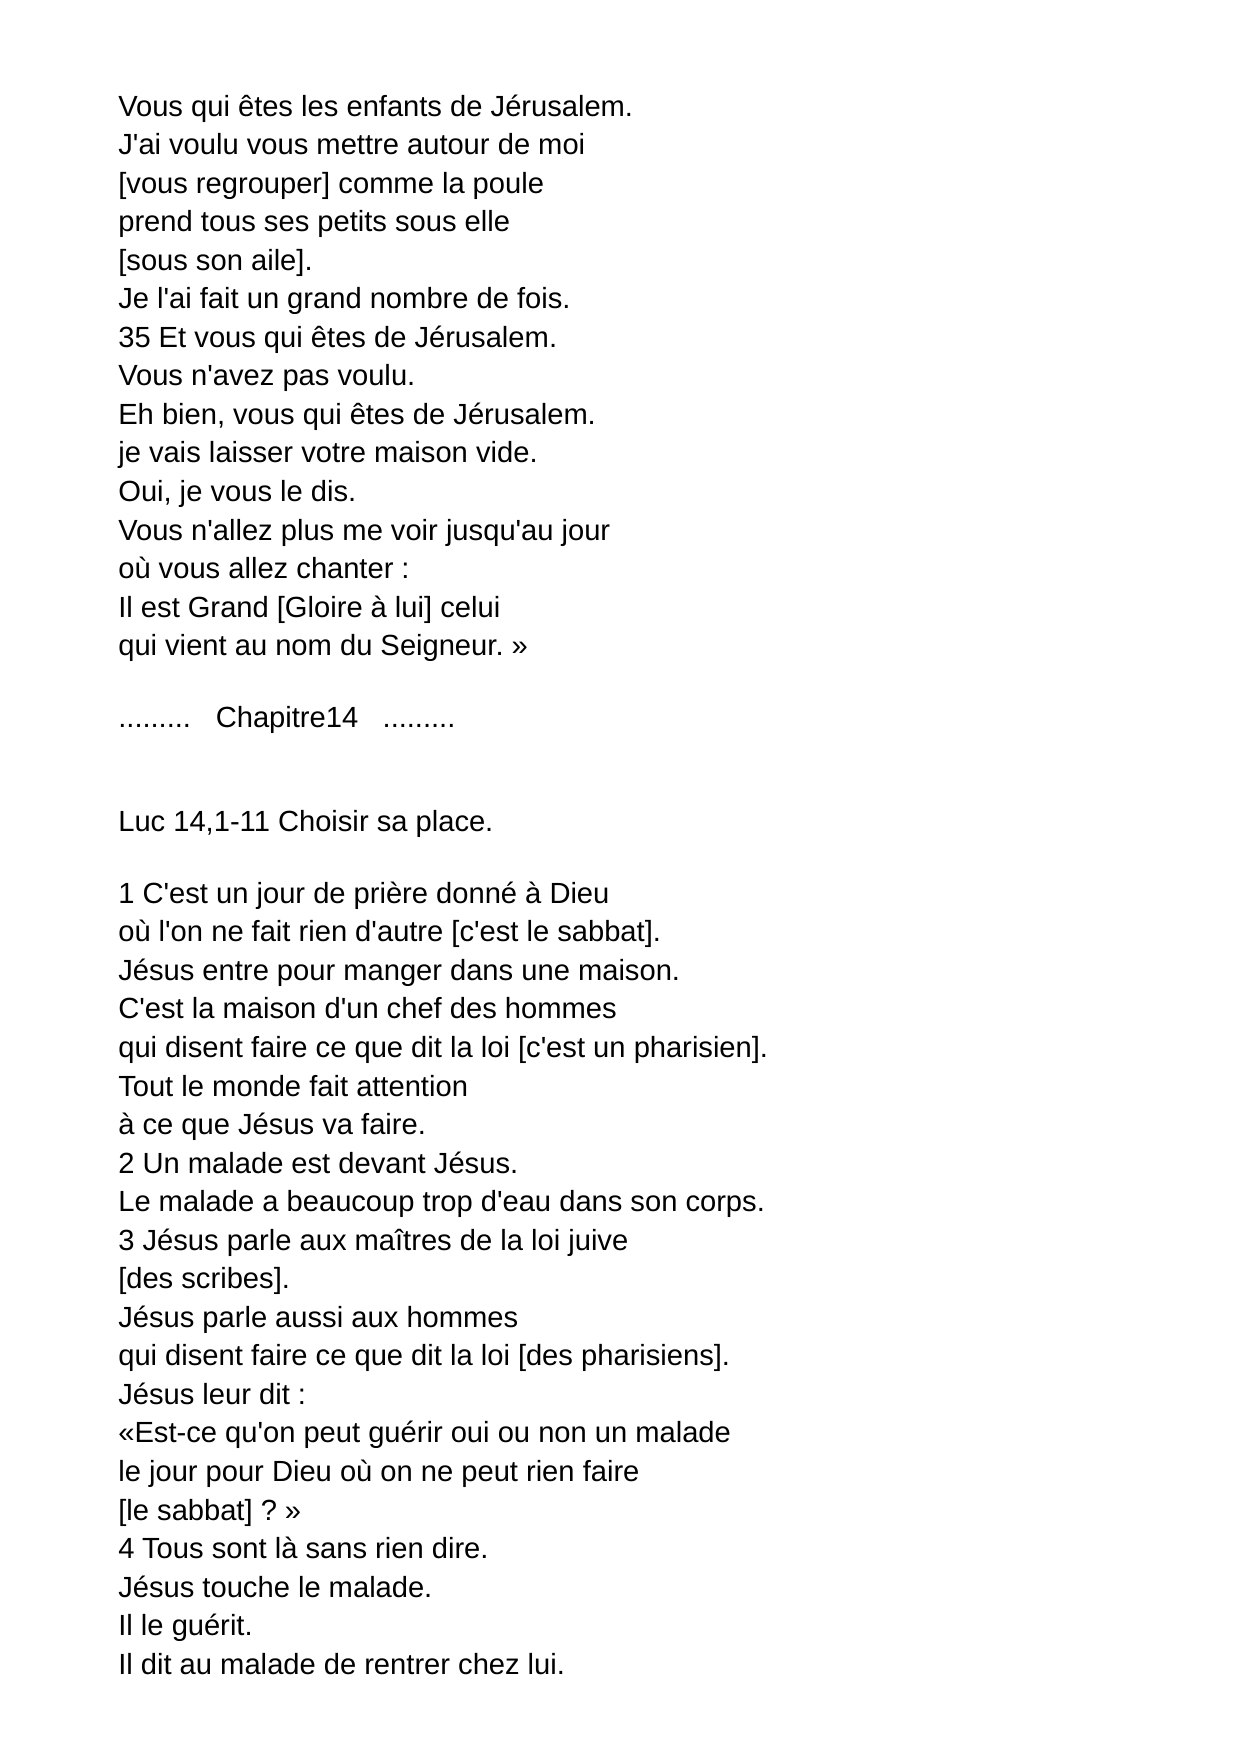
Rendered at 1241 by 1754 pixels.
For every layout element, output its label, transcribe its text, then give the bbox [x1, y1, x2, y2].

text qui disent faire ce que dit la loi [c'est un pharisien]. [118, 1030, 1122, 1063]
text Tout le monde fait attention [118, 1068, 1122, 1102]
text Le malade a beaucoup trop d'eau dans son corps. [118, 1184, 1122, 1218]
text [sous son aile]. [118, 243, 1122, 276]
text où l'on ne fait rien d'autre [c'est le sabbat]. [118, 914, 1122, 948]
text [le sabbat] ? » [118, 1492, 1122, 1526]
text Jésus leur dit : [118, 1377, 1122, 1410]
text Il le guérit. [118, 1608, 1122, 1642]
text ......... Chapitre14 ......... [118, 700, 1122, 733]
text [vous regrouper] comme la poule [118, 166, 1122, 199]
text à ce que Jésus va faire. [118, 1107, 1122, 1141]
text Oui, je vous le dis. [118, 474, 1122, 507]
text prend tous ses petits sous elle [118, 204, 1122, 238]
text 4 Tous sont là sans rien dire. [118, 1531, 1122, 1564]
text Je l'ai fait un grand nombre de fois. [118, 281, 1122, 315]
text qui vient au nom du Seigneur. » [118, 628, 1122, 662]
text 3 Jésus parle aux maîtres de la loi juive [118, 1223, 1122, 1256]
text 2 Un malade est devant Jésus. [118, 1146, 1122, 1179]
text qui disent faire ce que dit la loi [des pharisiens]. [118, 1338, 1122, 1372]
text je vais laisser votre maison vide. [118, 435, 1122, 469]
text J'ai voulu vous mettre autour de moi [118, 127, 1122, 161]
text où vous allez chanter : [118, 551, 1122, 584]
text Jésus entre pour manger dans une maison. [118, 953, 1122, 986]
text Eh bien, vous qui êtes de Jérusalem. [118, 397, 1122, 430]
text 35 Et vous qui êtes de Jérusalem. [118, 320, 1122, 353]
text C'est la maison d'un chef des hommes [118, 991, 1122, 1025]
text Vous n'allez plus me voir jusqu'au jour [118, 512, 1122, 546]
text [des scribes]. [118, 1261, 1122, 1295]
text 1 C'est un jour de prière donné à Dieu [118, 876, 1122, 909]
text Vous qui êtes les enfants de Jérusalem. [118, 88, 1122, 122]
text Jésus parle aussi aux hommes [118, 1300, 1122, 1333]
text Il est Grand [Gloire à lui] celui [118, 589, 1122, 623]
text Vous n'avez pas voulu. [118, 358, 1122, 392]
text Jésus touche le malade. [118, 1569, 1122, 1603]
text le jour pour Dieu où on ne peut rien faire [118, 1454, 1122, 1487]
text Luc 14,1-11 Choisir sa place. [118, 804, 1122, 838]
text Il dit au malade de rentrer chez lui. [118, 1647, 1122, 1680]
text «Est-ce qu'on peut guérir oui ou non un malade [118, 1415, 1122, 1449]
